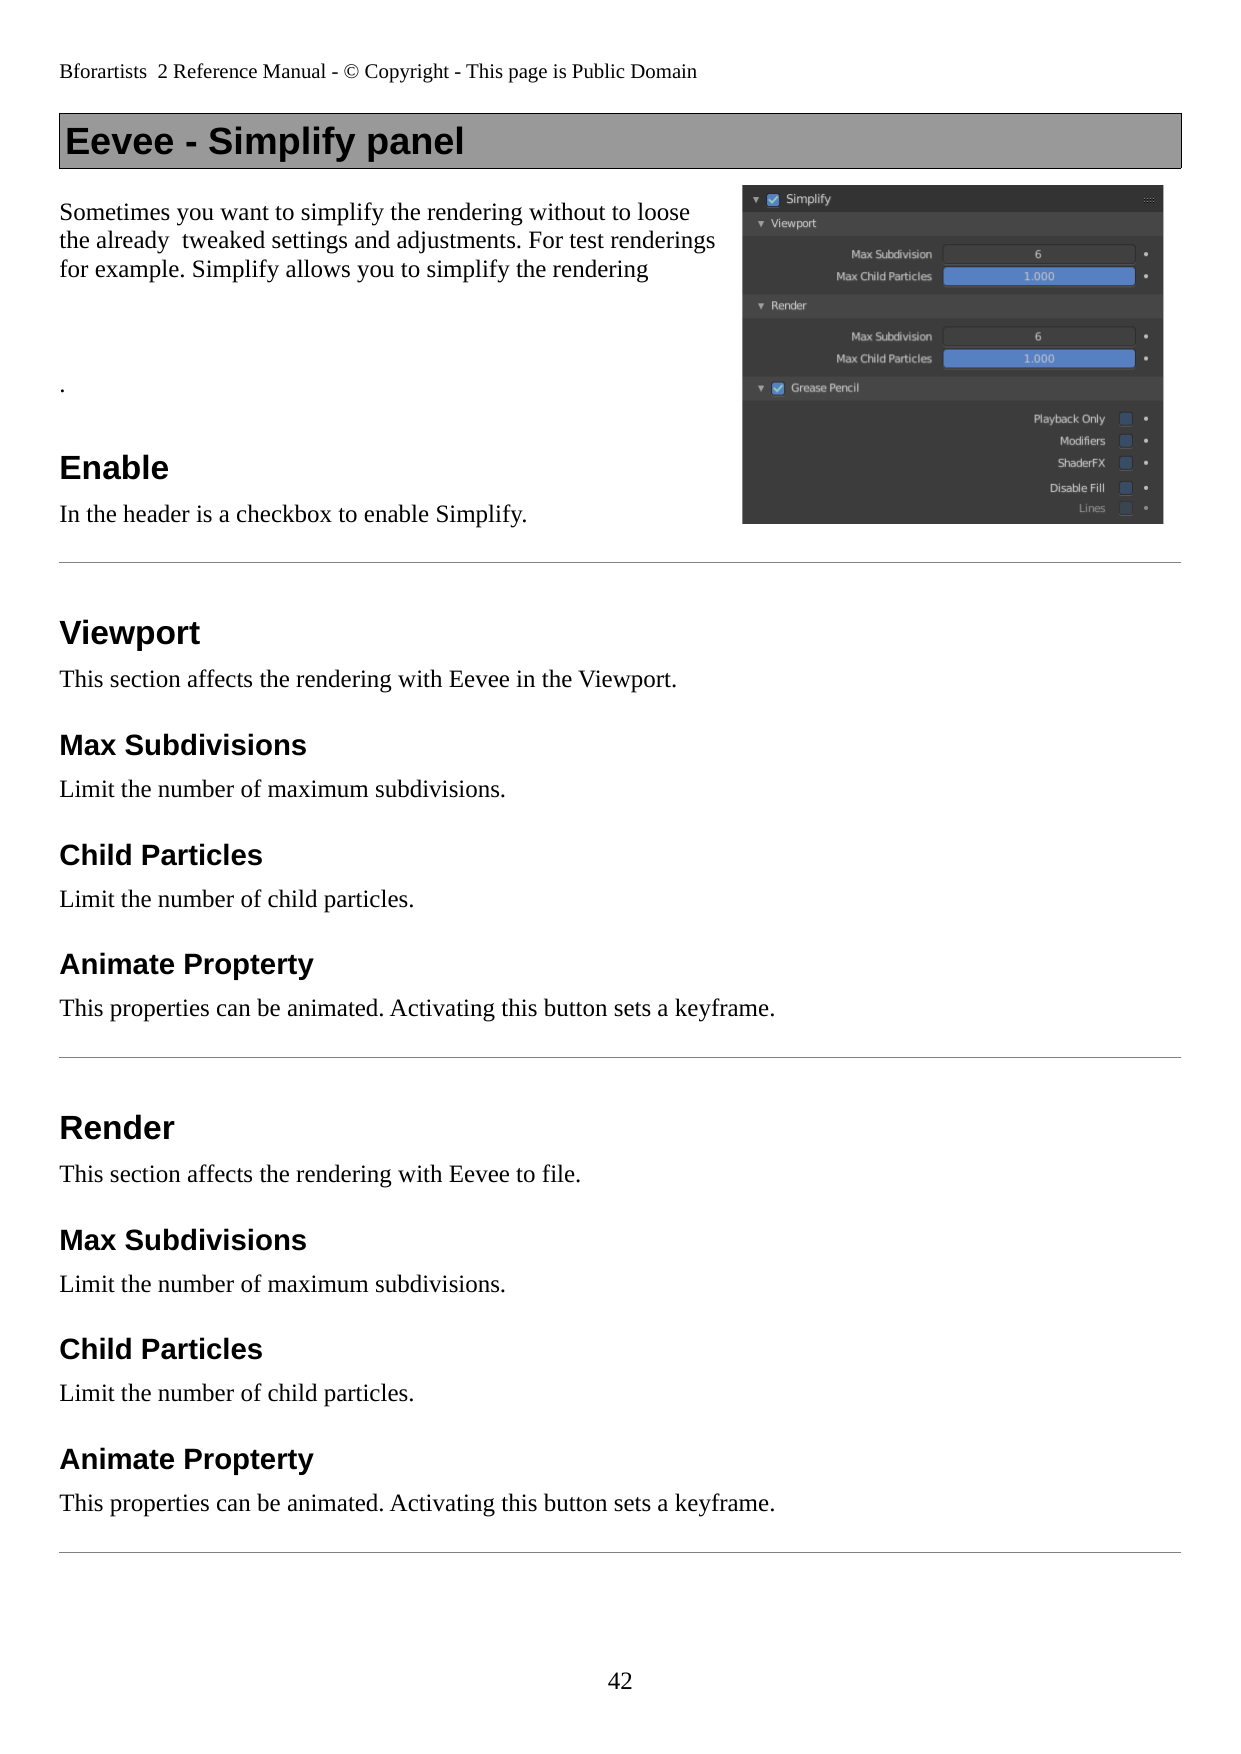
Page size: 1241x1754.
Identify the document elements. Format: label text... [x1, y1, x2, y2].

text This section affects the rendering with Eevee to file. [59, 1159, 1181, 1187]
text Limit the number of maximum subdivisions. [59, 1269, 1181, 1297]
subtitle Animate Propterty [59, 947, 1181, 981]
subtitle [1164, 447, 1181, 486]
text [1164, 369, 1181, 398]
picture [742, 185, 1164, 524]
subtitle Child Particles [59, 837, 1181, 871]
text Sometimes you want to simplify the rendering without to loose the already tweaked settings and adjustments. For test renderings for example. Simplify allows you to simplify the rendering [59, 197, 742, 283]
subtitle Render [59, 1108, 1181, 1146]
text This properties can be animated. Activating this button sets a keyframe. [59, 993, 1181, 1022]
subtitle Child Particles [59, 1332, 1181, 1366]
text This section affects the rendering with Eevee in the Viewport. [59, 664, 1181, 693]
subtitle Max Subdivisions [59, 727, 1181, 761]
subtitle Max Subdivisions [59, 1222, 1181, 1256]
text In the header is a checkbox to enable Simplify. [59, 499, 1181, 527]
text Limit the number of child particles. [59, 1378, 1181, 1407]
subtitle Animate Propterty [59, 1442, 1181, 1476]
text Limit the number of child particles. [59, 884, 1181, 912]
subtitle Viewport [59, 613, 1181, 651]
table_header Eevee - Simplify panel [60, 114, 1181, 168]
subtitle Enable [59, 447, 742, 486]
text . [59, 369, 742, 398]
text This properties can be animated. Activating this button sets a keyframe. [59, 1488, 1181, 1517]
text Limit the number of maximum subdivisions. [59, 774, 1181, 802]
